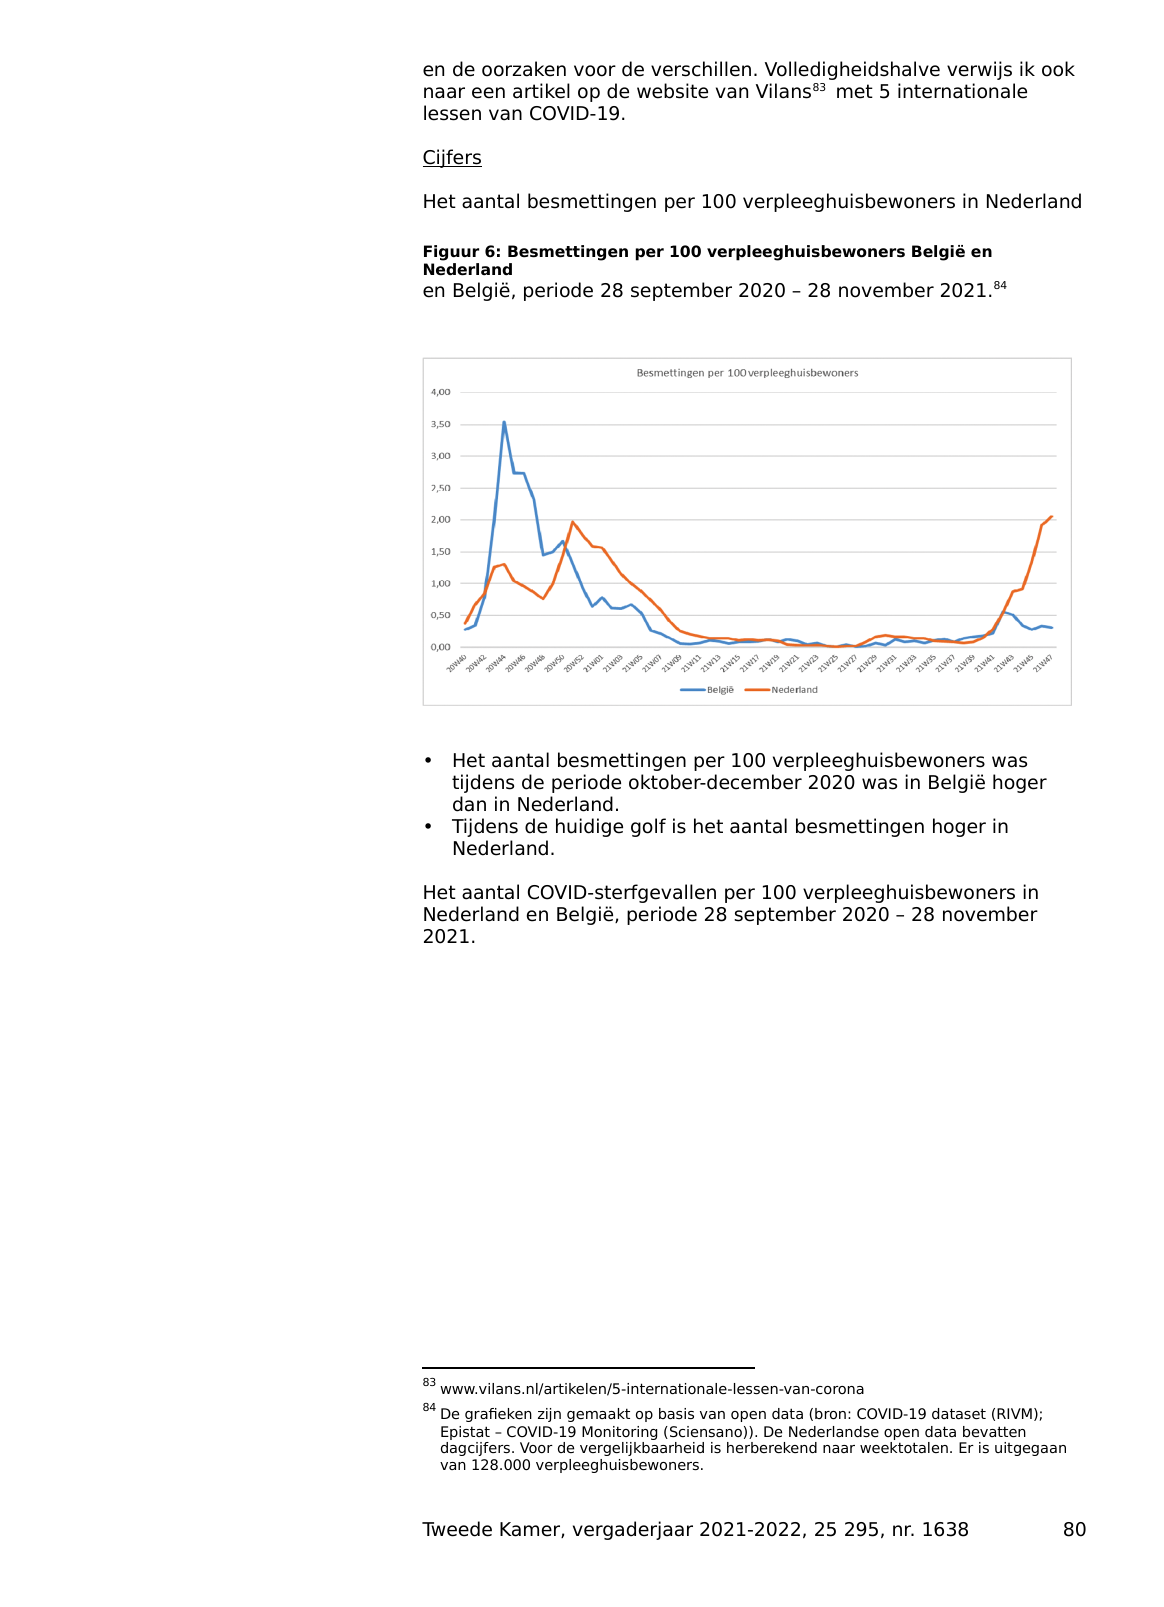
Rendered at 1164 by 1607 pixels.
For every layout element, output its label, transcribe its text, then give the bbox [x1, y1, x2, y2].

text • Tijdens de huidige golf is het aantal besmettingen hoger in Nederland. [422, 816, 1087, 860]
text en de oorzaken voor de verschillen. Volledigheidshalve verwijs ik ook naar een artikel op de website van Vilans met 5 internationale lessen van COVID-19. [422, 59, 1087, 125]
text De grafieken zijn gemaakt op basis van open data (bron: COVID-19 dataset (RIVM); Epistat – COVID-19 Monitoring (Sciensano)). De Nederlandse open data bevatten dagcijfers. Voor de vergelijkbaarheid is herberekend naar weektotalen. Er is uitgegaan van 128.000 verpleeghuisbewoners. [422, 1402, 1087, 1474]
subtitle Cijfers [422, 147, 1087, 169]
text Het aantal besmettingen per 100 verpleeghuisbewoners in Nederland en België, periode 28 september 2020 – 28 november 2021. [422, 191, 1087, 301]
text Figuur 6: Besmettingen per 100 verpleeghuisbewoners België en Nederland [422, 243, 1072, 279]
text www.vilans.nl/artikelen/5-internationale-lessen-van-corona [422, 1377, 1087, 1399]
text Het aantal COVID-sterfgevallen per 100 verpleeghuisbewoners in Nederland en België, periode 28 september 2020 – 28 november 2021. [422, 882, 1087, 948]
picture [422, 357, 1072, 706]
text • Het aantal besmettingen per 100 verpleeghuisbewoners was tijdens de periode oktober-december 2020 was in België hoger dan in Nederland. [422, 750, 1087, 816]
